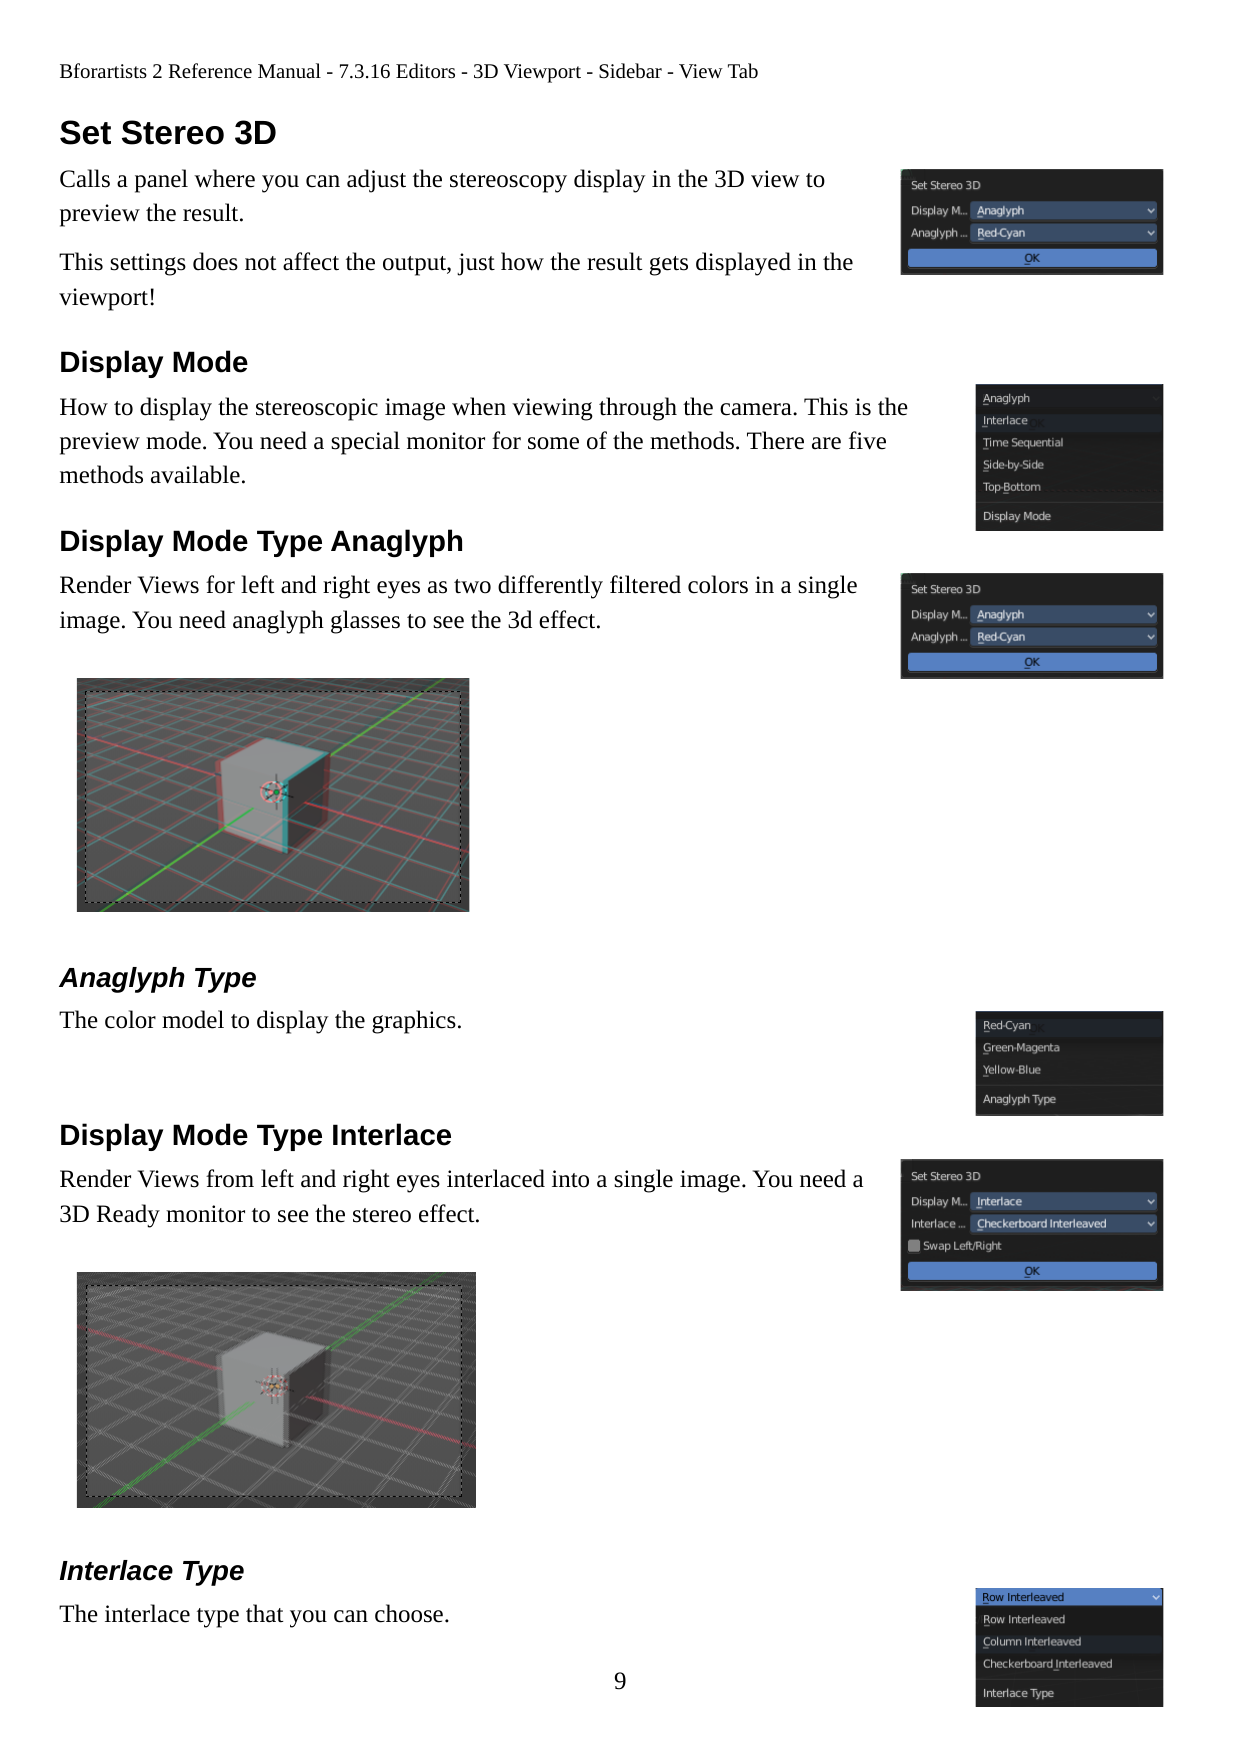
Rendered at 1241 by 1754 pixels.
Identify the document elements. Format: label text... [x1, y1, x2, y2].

picture [975, 1011, 1164, 1116]
text How to display the stereoscopic image when viewing through the camera. This is the preview mode. You need a special monitor for some of the methods. There are five methods available. [59, 392, 975, 489]
picture [900, 573, 1164, 679]
picture [975, 1588, 1164, 1707]
text The interlace type that you can choose. [59, 1599, 975, 1628]
text Calls a panel where you can adjust the stereoscopy display in the 3D view to preview the result. [59, 164, 1181, 227]
picture [900, 169, 1164, 275]
picture [900, 1159, 1164, 1291]
subtitle Display Mode Type Anaglyph [59, 524, 1181, 558]
subtitle Display Mode Type Interlace [59, 1118, 1181, 1152]
picture [76, 678, 470, 912]
subtitle Anaglyph Type [59, 961, 1181, 993]
subtitle Display Mode [59, 345, 1181, 379]
picture [975, 384, 1164, 531]
text Render Views from left and right eyes interlaced into a single image. You need a 3D Ready monitor to see the stereo effect. [59, 1164, 900, 1227]
subtitle Set Stereo 3D [59, 113, 1181, 151]
picture [76, 1272, 476, 1508]
subtitle Interlace Type [59, 1555, 1181, 1587]
text The color model to display the graphics. [59, 1005, 1181, 1034]
text This settings does not affect the output, just how the result gets displayed in the viewport! [59, 247, 1181, 311]
text Render Views for left and right eyes as two differently filtered colors in a single image. You need anaglyph glasses to see the 3d effect. [59, 571, 1181, 634]
